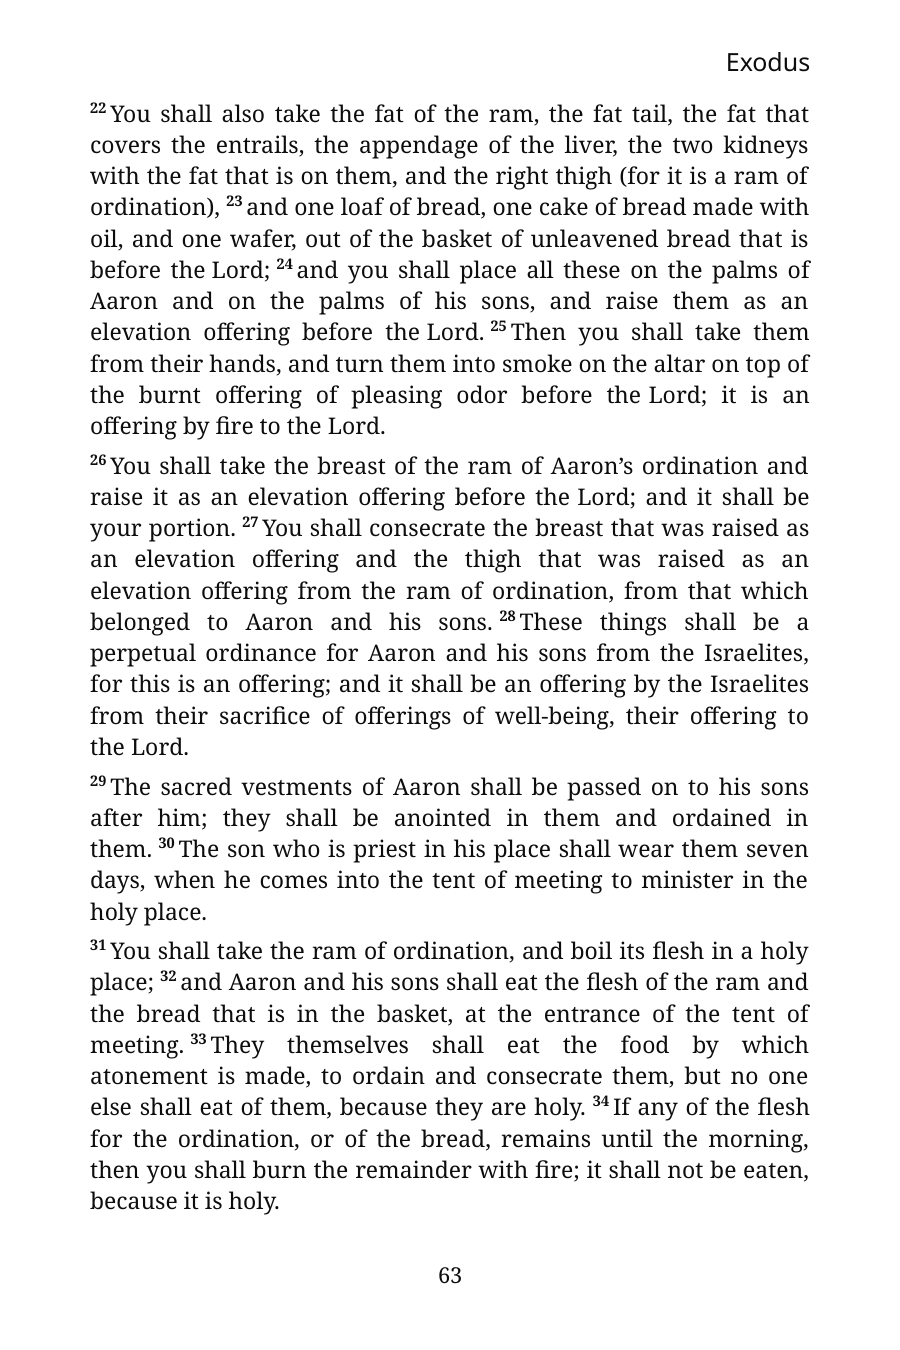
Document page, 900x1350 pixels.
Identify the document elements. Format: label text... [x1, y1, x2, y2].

text 29 The sacred vestments of Aaron shall be passed on to his sons after him; they shall be anointed in them and ordained in them. 30 The son who is priest in his place shall wear them seven days, when he comes into the tent of meeting to minister in the holy place. [90, 770, 810, 927]
text 22 You shall also take the fat of the ram, the fat tail, the fat that covers the entrails, the appendage of the liver, the two kidneys with the fat that is on them, and the right thigh (for it is a ram of ordination), 23 and one loaf of bread, one cake of bread made with oil, and one wafer, out of the basket of unleavened bread that is before the Lord; 24 and you shall place all these on the palms of Aaron and on the palms of his sons, and raise them as an elevation offering before the Lord. 25 Then you shall take them from their hands, and turn them into smoke on the altar on top of the burnt offering of pleasing odor before the Lord; it is an offering by fire to the Lord. [90, 97, 810, 441]
text 31 You shall take the ram of ordination, and boil its flesh in a holy place; 32 and Aaron and his sons shall eat the flesh of the ram and the bread that is in the basket, at the entrance of the tent of meeting. 33 They themselves shall eat the food by which atonement is made, to ordain and consecrate them, but no one else shall eat of them, because they are holy. 34 If any of the flesh for the ordination, or of the bread, remains until the morning, then you shall burn the remainder with fire; it shall not be eaten, because it is holy. [90, 935, 810, 1216]
text 26 You shall take the breast of the ram of Aaron’s ordination and raise it as an elevation offering before the Lord; and it shall be your portion. 27 You shall consecrate the breast that was raised as an elevation offering and the thigh that was raised as an elevation offering from the ram of ordination, from that which belonged to Aaron and his sons. 28 These things shall be a perpetual ordinance for Aaron and his sons from the Israelites, for this is an offering; and it shall be an offering by the Israelites from their sacrifice of offerings of well-being, their offering to the Lord. [90, 449, 810, 762]
